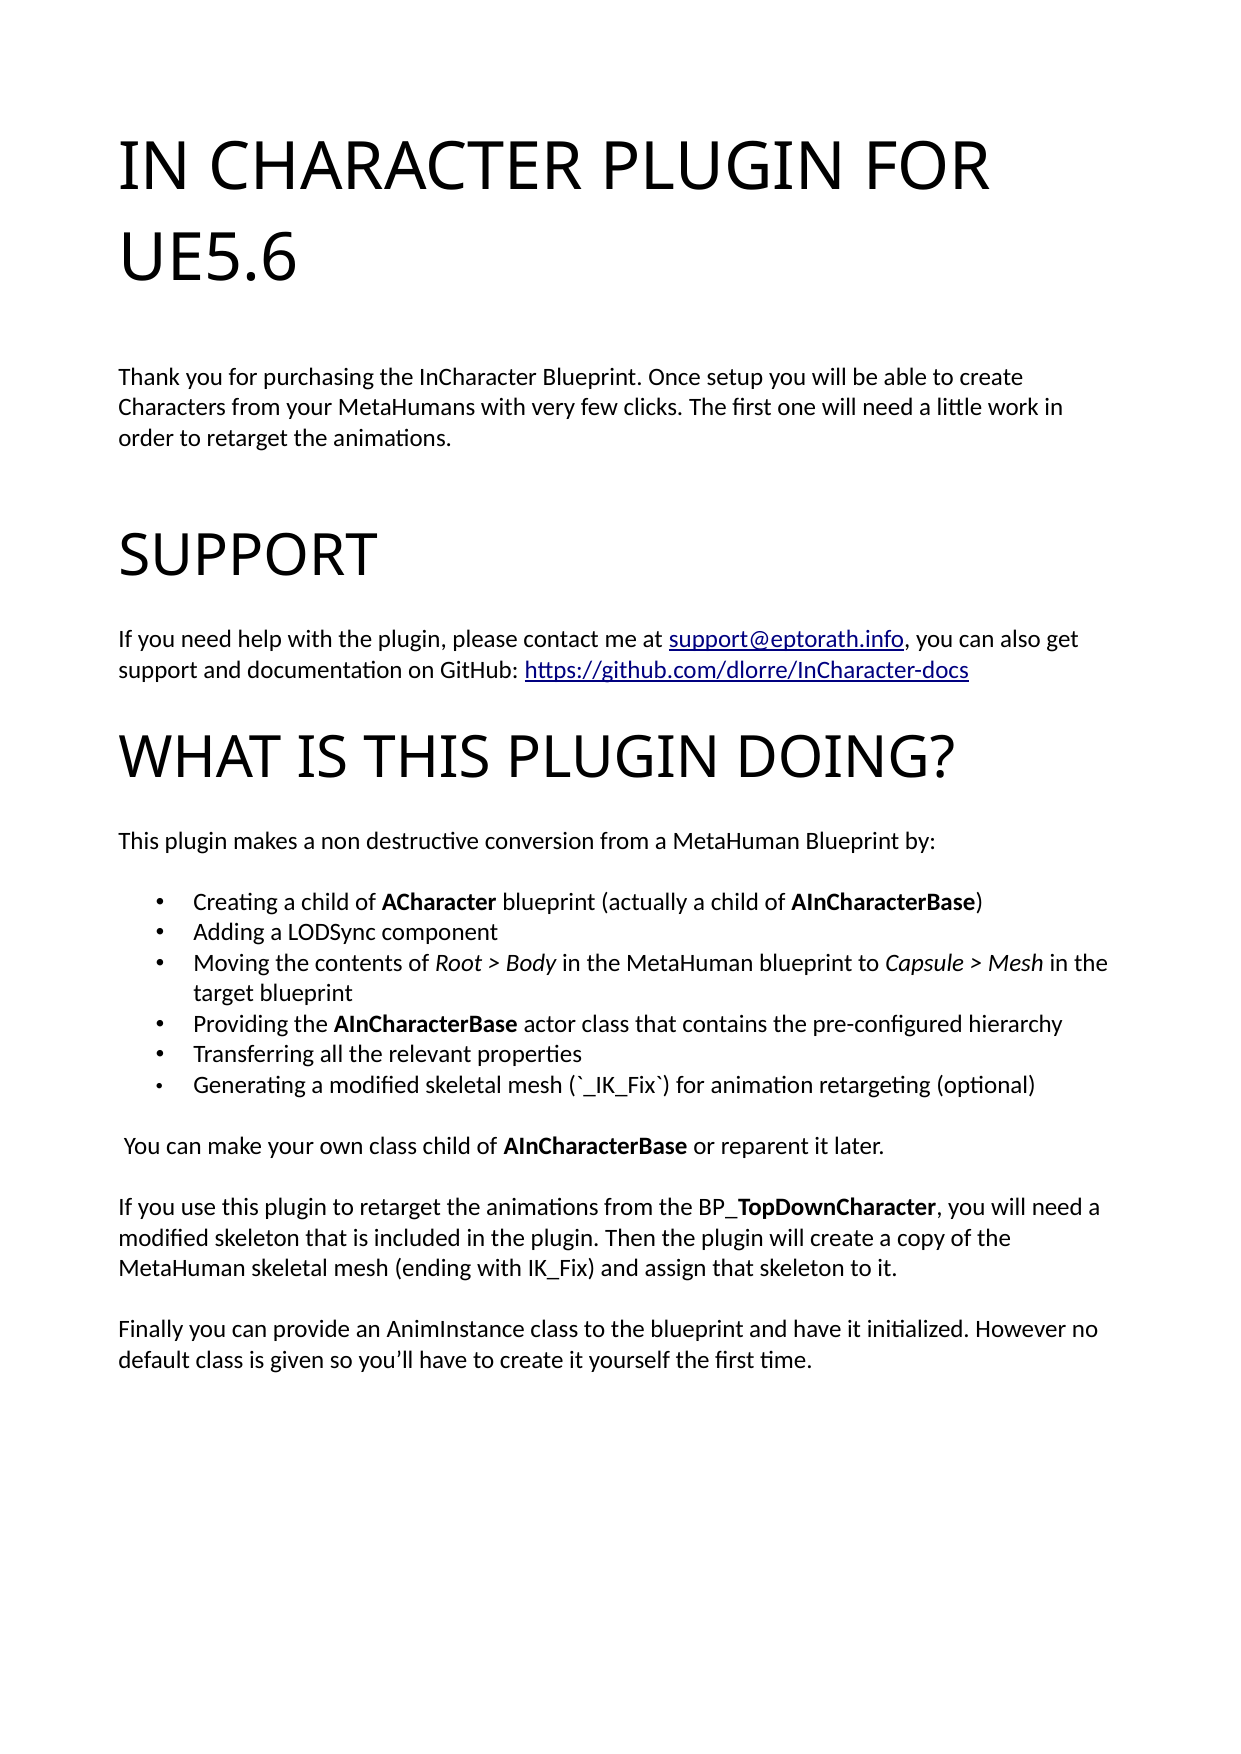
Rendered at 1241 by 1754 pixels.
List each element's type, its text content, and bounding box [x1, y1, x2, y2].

text SUPPORT [118, 513, 1122, 593]
text WHAT IS THIS PLUGIN DOING? [118, 715, 1122, 794]
list Generating a modified skeletal mesh (`_IK_Fix`) for animation retargeting (optional) [156, 1069, 1122, 1100]
list Moving the contents of Root > Body in the MetaHuman blueprint to Capsule > Mesh in the target blueprint [156, 947, 1122, 1008]
text Thank you for purchasing the InCharacter Blueprint. Once setup you will be able to create Characters from your MetaHumans with very few clicks. The first one will need a little work in order to retarget the animations. [118, 361, 1122, 452]
list Creating a child of ACharacter blueprint (actually a child of AInCharacterBase) [156, 886, 1122, 917]
text Finally you can provide an AnimInstance class to the blueprint and have it initialized. However no default class is given so you’ll have to create it yourself the first time. [118, 1313, 1122, 1374]
text If you need help with the plugin, please contact me at support@eptorath.info, you can also get support and documentation on GitHub: https://github.com/dlorre/InCharacter-docs [118, 623, 1122, 684]
text IN CHARACTER PLUGIN FOR UE5.6 [118, 118, 1122, 300]
list Adding a LODSync component [156, 917, 1122, 947]
text This plugin makes a non destructive conversion from a MetaHuman Blueprint by: [118, 825, 1122, 856]
list Transferring all the relevant properties [156, 1039, 1122, 1069]
text You can make your own class child of AInCharacterBase or reparent it later. [118, 1130, 1122, 1161]
text If you use this plugin to retarget the animations from the BP_TopDownCharacter, you will need a modified skeleton that is included in the plugin. Then the plugin will create a copy of the MetaHuman skeletal mesh (ending with IK_Fix) and assign that skeleton to it. [118, 1191, 1122, 1283]
list Providing the AInCharacterBase actor class that contains the pre-configured hierarchy [156, 1008, 1122, 1039]
